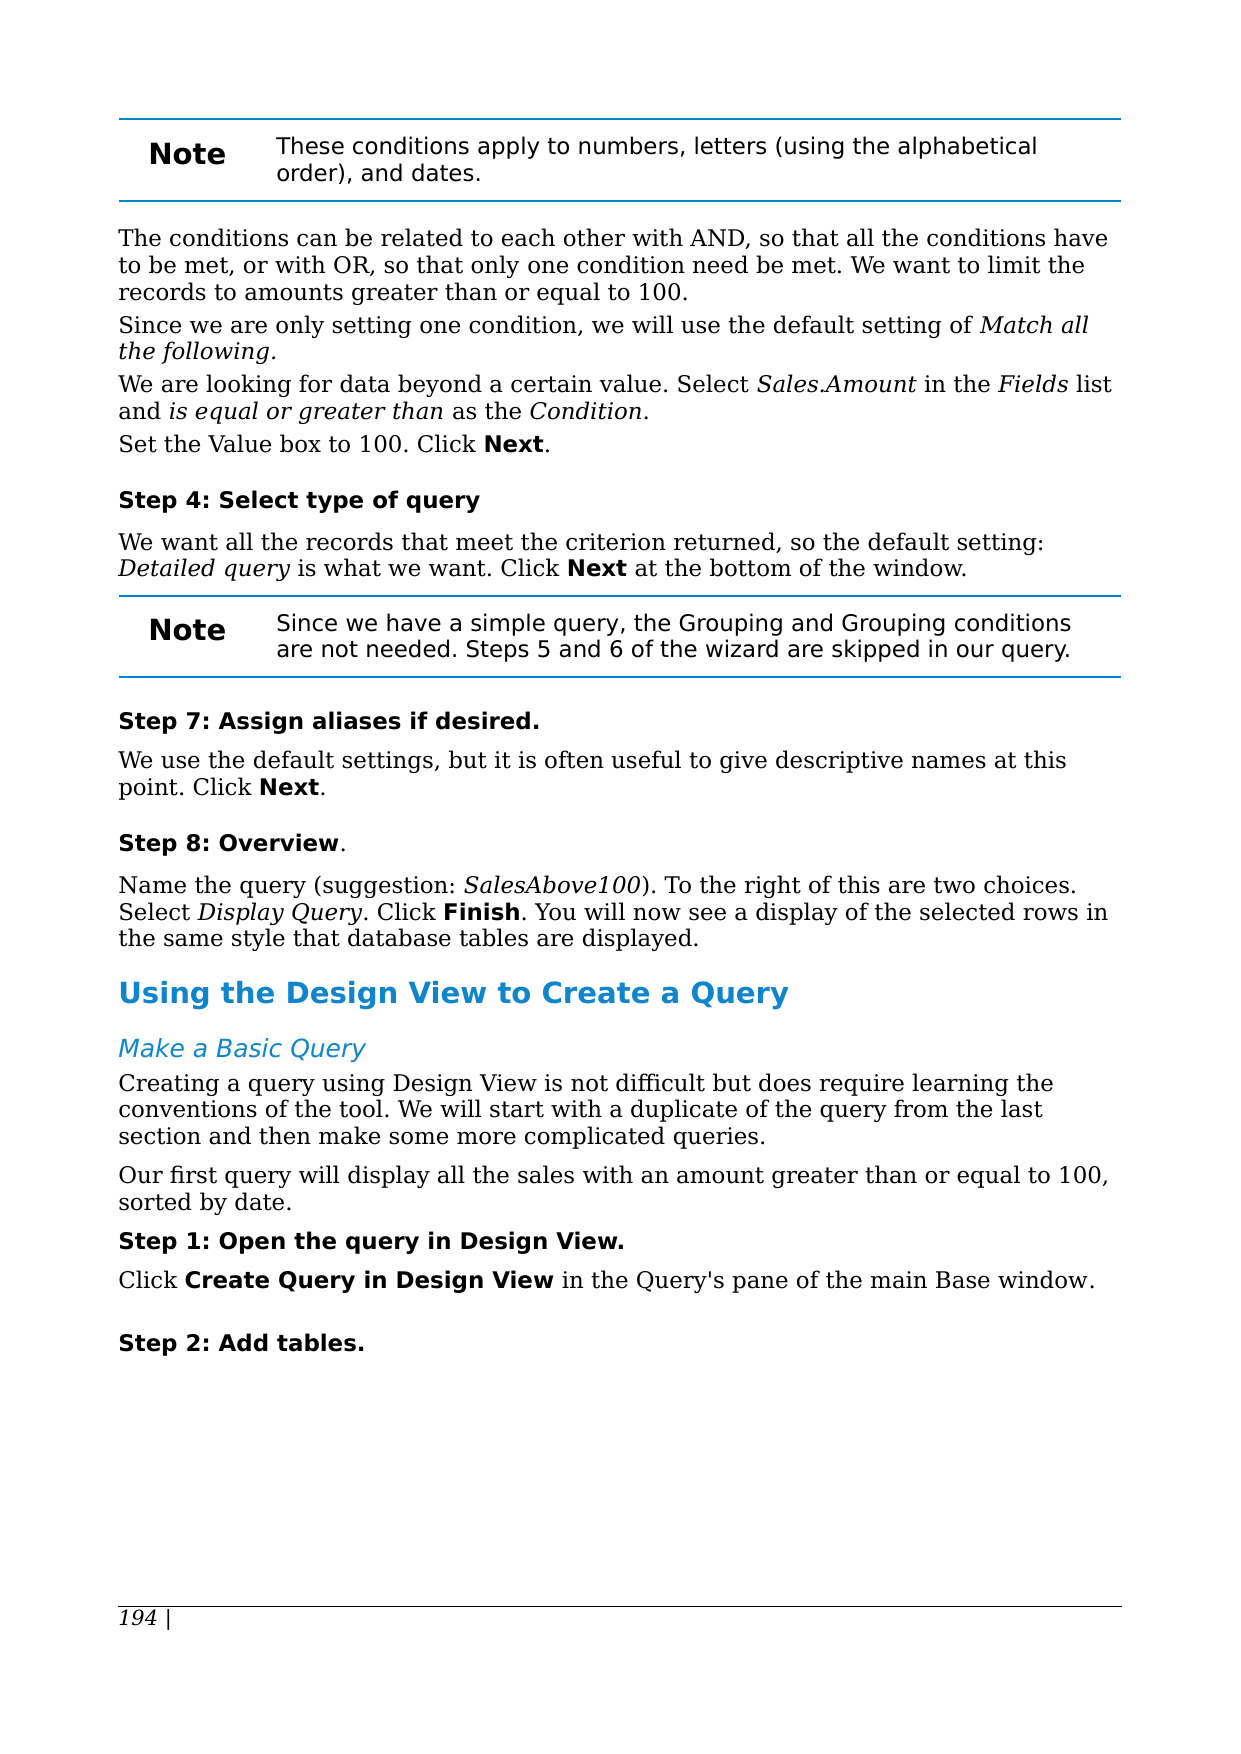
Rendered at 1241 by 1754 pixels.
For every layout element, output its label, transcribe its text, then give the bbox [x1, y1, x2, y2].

text Step 4: Select type of query [118, 487, 1122, 514]
text Step 1: Open the query in Design View. [118, 1228, 1122, 1255]
text Step 7: Assign aliases if desired. [118, 708, 1122, 734]
list The conditions can be related to each other with AND, so that all the conditions have to be met, or with OR, so that only one condition need be met. We want to limit the records to amounts greater than or equal to 100. [118, 225, 1122, 305]
text Set the Value box to 100. Click Next. [118, 431, 1122, 458]
subtitle Make a Basic Query [118, 1034, 1122, 1063]
table_header These conditions apply to numbers, letters (using the alphabetical order), and dates. [255, 120, 1121, 199]
text Click Create Query in Design View in the Query's pane of the main Base window. [118, 1267, 1122, 1294]
table_header Note [119, 597, 255, 676]
text Step 2: Add tables. [118, 1330, 1122, 1357]
text Our first query will display all the sales with an amount greater than or equal to 100, sorted by date. [118, 1162, 1122, 1216]
table_header Since we have a simple query, the Grouping and Grouping conditions are not needed. Steps 5 and 6 of the wizard are skipped in our query. [255, 597, 1121, 676]
text Since we are only setting one condition, we will use the default setting of Match all the following. [118, 312, 1122, 365]
table_header Note [119, 120, 255, 199]
text We use the default settings, but it is often useful to give descriptive names at this point. Click Next. [118, 747, 1122, 800]
text Step 8: Overview. [118, 831, 1122, 857]
text We are looking for data beyond a certain value. Select Sales.Amount in the Fields list and is equal or greater than as the Condition. [118, 371, 1122, 425]
text We want all the records that meet the criterion returned, so the default setting: Detailed query is what we want. Click Next at the bottom of the window. [118, 529, 1122, 582]
text Name the query (suggestion: SalesAbove100). To the right of this are two choices. Select Display Query. Click Finish. You will now see a display of the selected rows in the same style that database tables are displayed. [118, 872, 1122, 952]
text Creating a query using Design View is not difficult but does require learning the conventions of the tool. We will start with a duplicate of the query from the last section and then make some more complicated queries. [118, 1070, 1122, 1150]
subtitle Using the Design View to Create a Query [118, 976, 1122, 1010]
